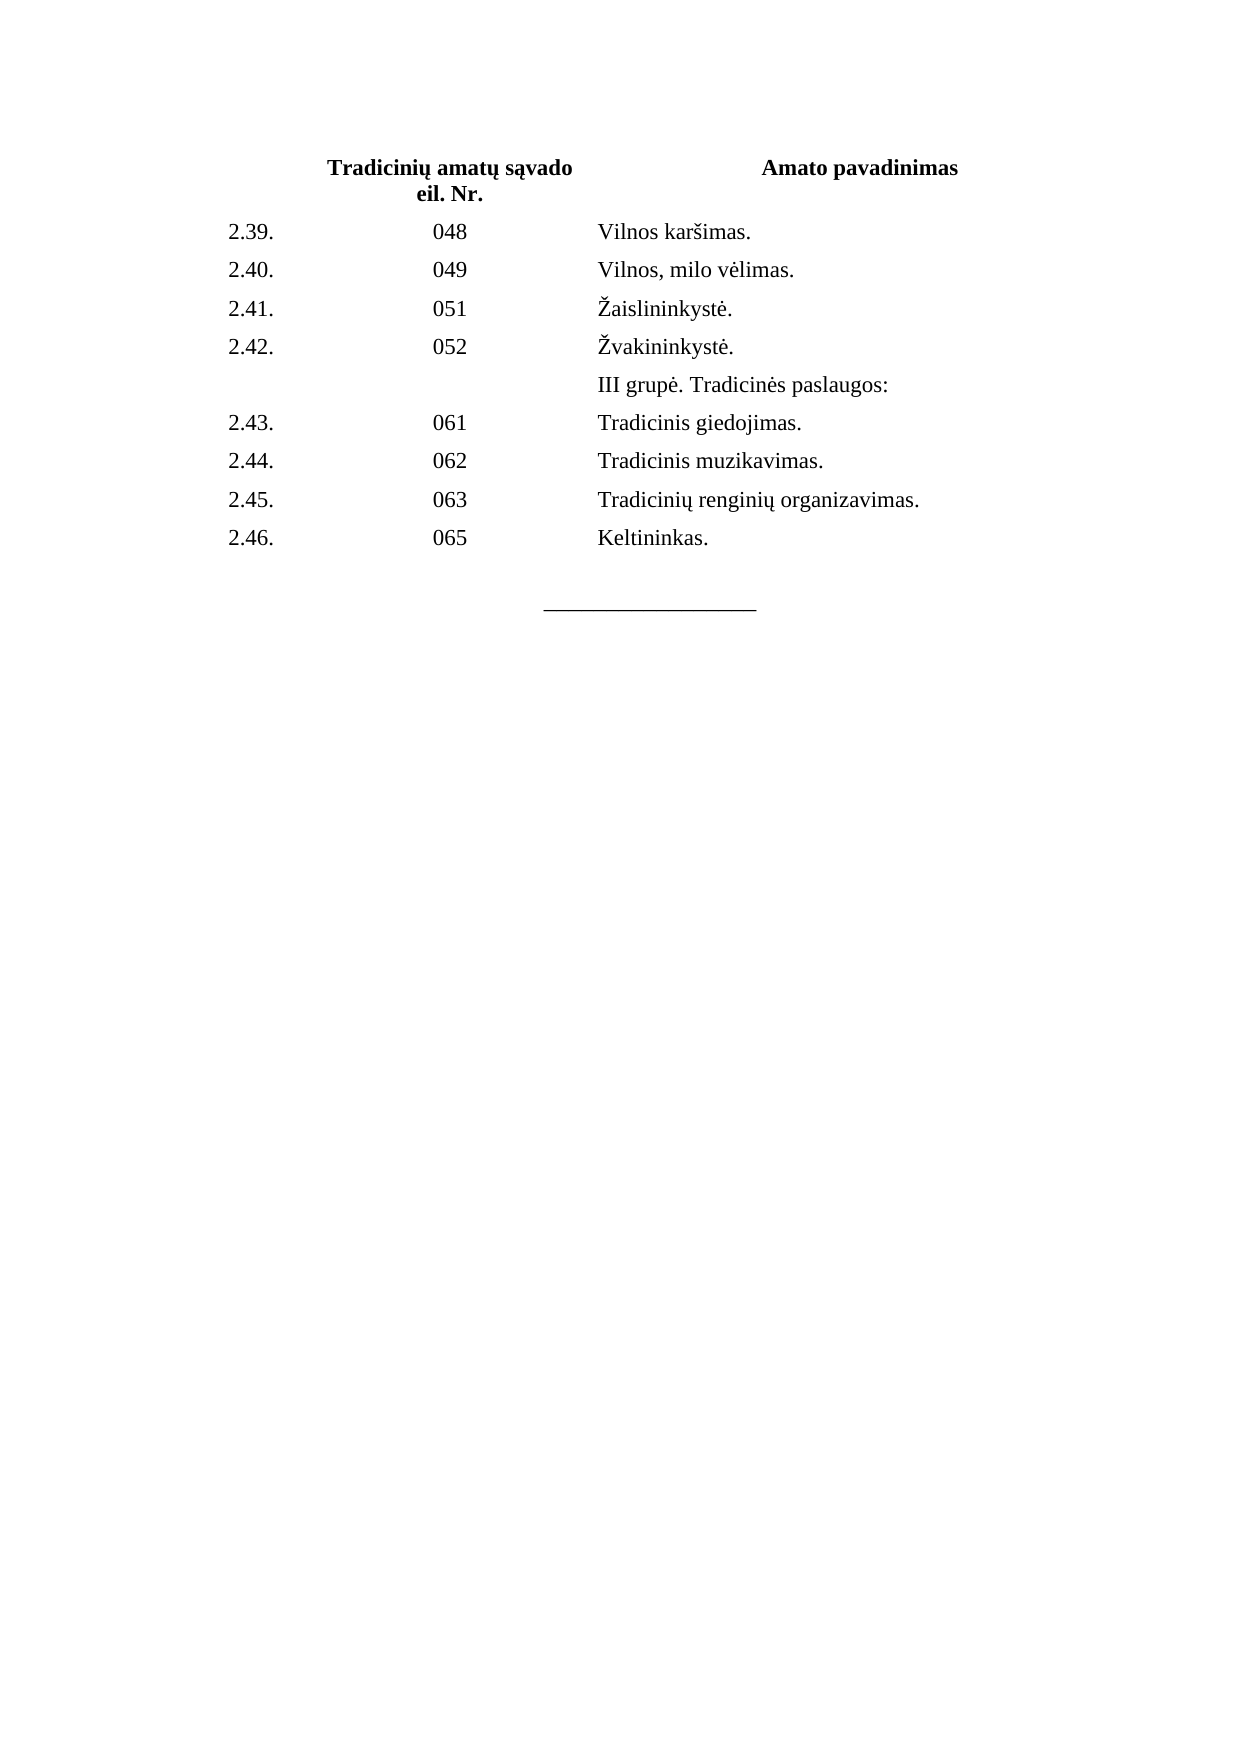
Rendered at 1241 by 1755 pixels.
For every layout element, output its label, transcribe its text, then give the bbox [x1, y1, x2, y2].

table_cell 2.44. [189, 442, 313, 480]
table_cell 2.46. [189, 518, 313, 556]
table_cell III grupė. Tradicinės paslaugos: [586, 365, 1133, 403]
table_cell 2.45. [189, 480, 313, 518]
table_cell [314, 365, 586, 403]
table_cell Žaislininkystė. [586, 289, 1133, 327]
text _________________ [177, 585, 1122, 614]
table_cell Vilnos karšimas. [586, 212, 1133, 250]
table_cell 2.43. [189, 403, 313, 442]
table_cell 062 [314, 442, 586, 480]
table_cell 052 [314, 327, 586, 365]
table_cell 2.39. [189, 212, 313, 250]
table_header Amato pavadinimas [586, 148, 1133, 212]
table_cell Vilnos, milo vėlimas. [586, 250, 1133, 289]
table_cell 063 [314, 480, 586, 518]
table_cell 061 [314, 403, 586, 442]
table_cell 048 [314, 212, 586, 250]
table_cell 065 [314, 518, 586, 556]
table_cell Tradicinis giedojimas. [586, 403, 1133, 442]
table_cell Tradicinių renginių organizavimas. [586, 480, 1133, 518]
table_cell 2.41. [189, 289, 313, 327]
table_cell 051 [314, 289, 586, 327]
table_cell 049 [314, 250, 586, 289]
table_cell Tradicinis muzikavimas. [586, 442, 1133, 480]
table_cell Žvakininkystė. [586, 327, 1133, 365]
table_header Tradicinių amatų sąvado eil. Nr. [314, 148, 586, 212]
table_cell Keltininkas. [586, 518, 1133, 556]
table_cell 2.40. [189, 250, 313, 289]
table_header [189, 148, 313, 212]
table_cell 2.42. [189, 327, 313, 365]
table_cell [189, 365, 313, 403]
